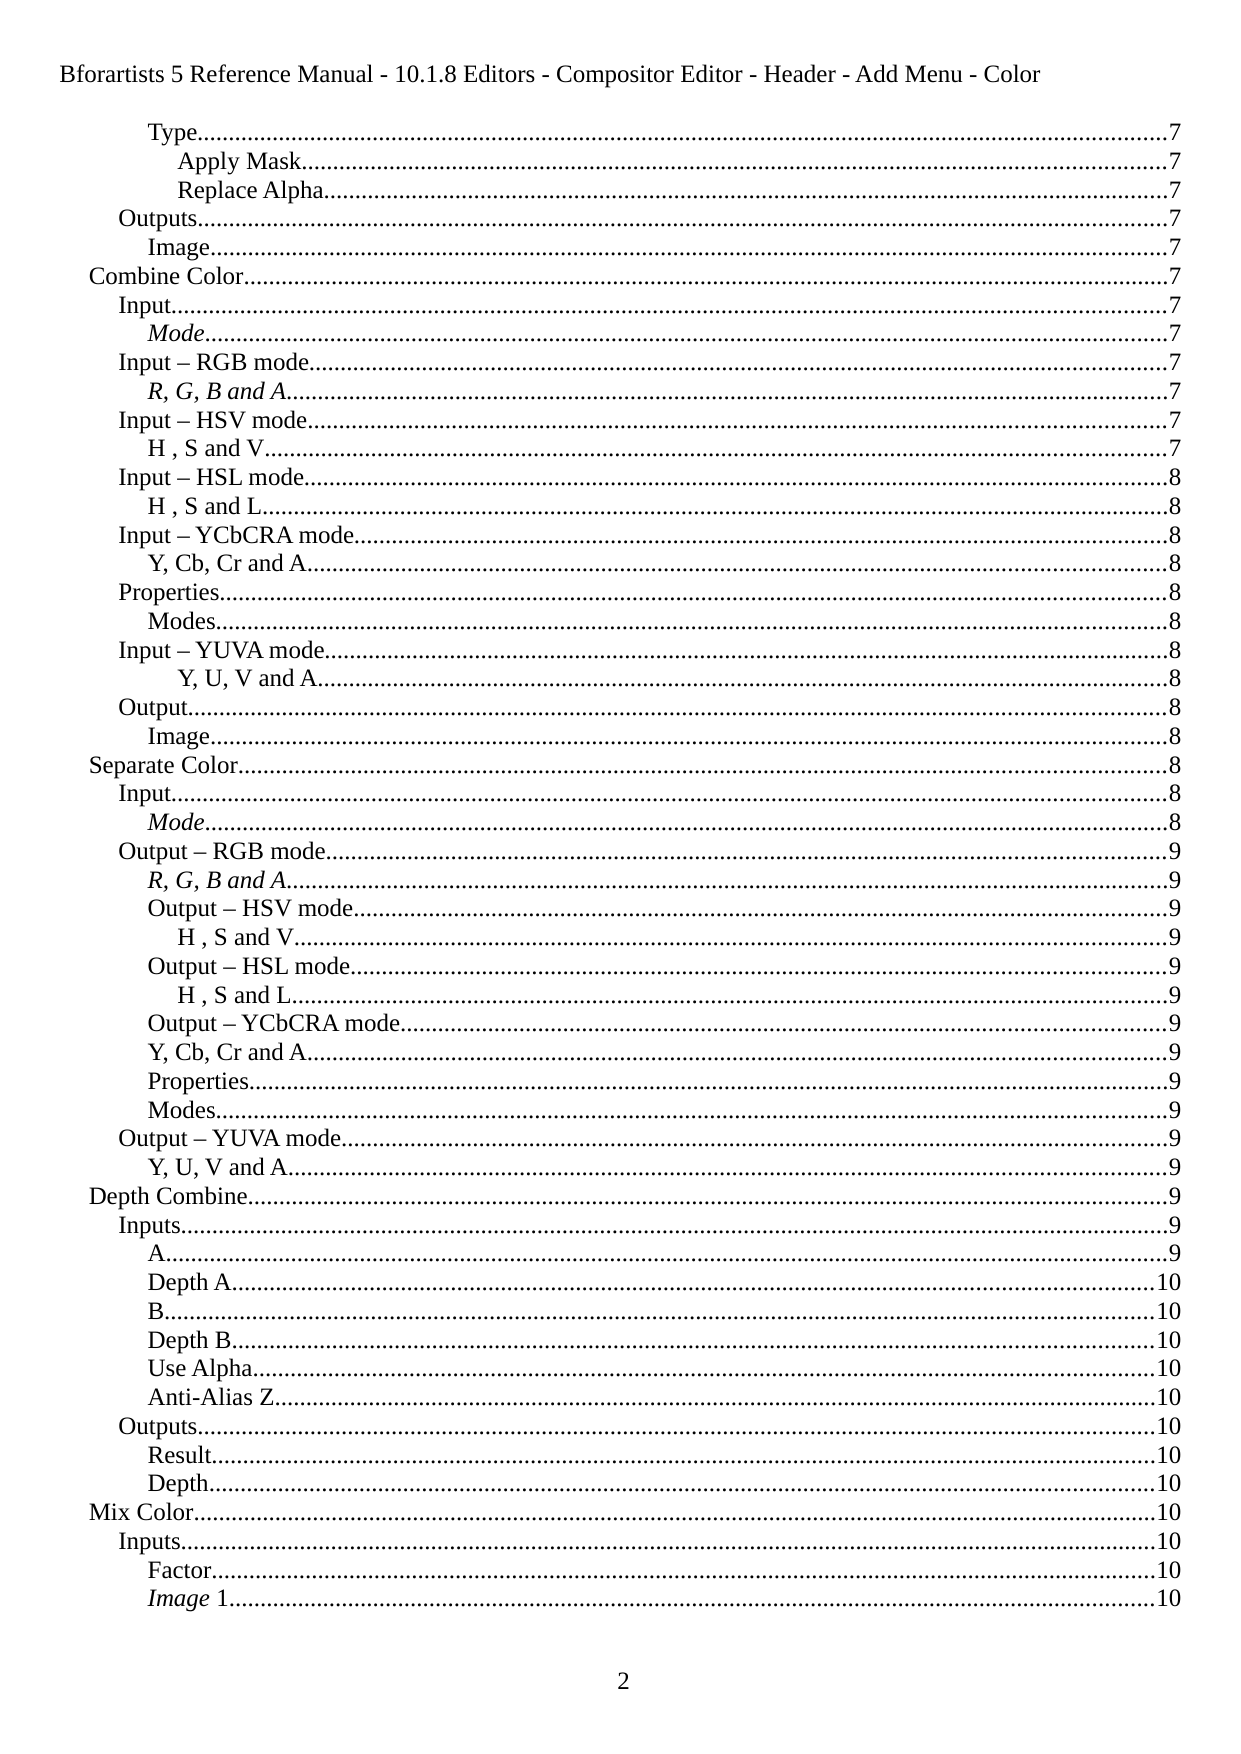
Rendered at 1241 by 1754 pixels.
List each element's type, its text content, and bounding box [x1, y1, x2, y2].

text Type 7 [147, 117, 1181, 146]
text Input 7 [118, 290, 1181, 318]
text Y, Cb, Cr and A 9 [147, 1037, 1181, 1066]
text Output – YUVA mode 9 [118, 1123, 1181, 1152]
text Mode 7 [147, 318, 1181, 347]
text Output – RGB mode 9 [118, 836, 1181, 865]
text Modes 8 [147, 606, 1181, 635]
text Y, U, V and A 8 [177, 663, 1181, 692]
text Output 8 [118, 692, 1181, 721]
text Y, Cb, Cr and A 8 [147, 548, 1181, 577]
text Output – HSV mode 9 [147, 893, 1181, 922]
text Combine Color 7 [88, 261, 1181, 290]
text Inputs 9 [118, 1210, 1181, 1238]
text Output – HSL mode 9 [147, 951, 1181, 980]
text Image 1 10 [147, 1583, 1181, 1612]
text Outputs 10 [118, 1411, 1181, 1440]
text Properties 9 [147, 1066, 1181, 1095]
text Depth A 10 [147, 1267, 1181, 1296]
text Output – YCbCRA mode 9 [147, 1008, 1181, 1037]
text Inputs 10 [118, 1526, 1181, 1555]
text A 9 [147, 1238, 1181, 1267]
text Properties 8 [118, 577, 1181, 606]
text Input – HSV mode 7 [118, 405, 1181, 433]
text H , S and L 8 [147, 491, 1181, 520]
text H , S and V 7 [147, 433, 1181, 462]
text Image 7 [147, 232, 1181, 261]
text Mix Color 10 [88, 1497, 1181, 1526]
text Depth B 10 [147, 1325, 1181, 1353]
text B 10 [147, 1296, 1181, 1325]
text Factor 10 [147, 1555, 1181, 1583]
text Image 8 [147, 721, 1181, 750]
text R, G, B and A 7 [147, 376, 1181, 405]
text Mode 8 [147, 807, 1181, 836]
text Apply Mask 7 [177, 146, 1181, 175]
text Use Alpha 10 [147, 1353, 1181, 1382]
text Separate Color 8 [88, 750, 1181, 778]
text H , S and L 9 [177, 980, 1181, 1008]
text Y, U, V and A 9 [147, 1152, 1181, 1181]
text Modes 9 [147, 1095, 1181, 1123]
text Input – RGB mode 7 [118, 347, 1181, 376]
text R, G, B and A 9 [147, 865, 1181, 893]
text Outputs 7 [118, 203, 1181, 232]
text Depth Combine 9 [88, 1181, 1181, 1210]
text Replace Alpha 7 [177, 175, 1181, 203]
text H , S and V 9 [177, 922, 1181, 951]
text Input – HSL mode 8 [118, 462, 1181, 491]
text Anti-Alias Z 10 [147, 1382, 1181, 1411]
text Input – YUVA mode 8 [118, 635, 1181, 663]
text Input – YCbCRA mode 8 [118, 520, 1181, 548]
text Input 8 [118, 778, 1181, 807]
text Depth 10 [147, 1468, 1181, 1497]
text Result 10 [147, 1440, 1181, 1468]
